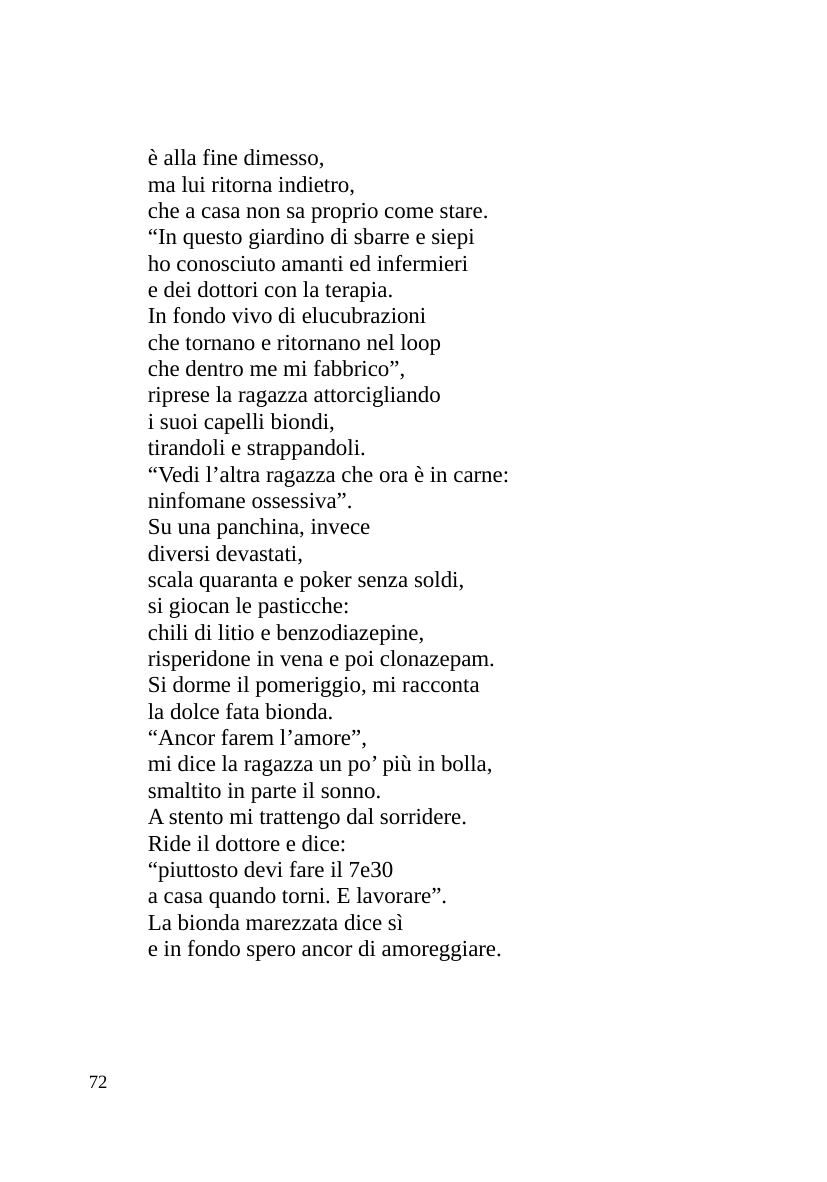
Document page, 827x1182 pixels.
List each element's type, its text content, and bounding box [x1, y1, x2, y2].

text A stento mi trattengo dal sorridere. [148, 803, 738, 829]
text Si dorme il pomeriggio, mi racconta la dolce fata bionda. “Ancor farem l’amore”, mi dice la ragazza un po’ più in bolla, [148, 671, 738, 777]
text Su una panchina, invece diversi devastati, scala quaranta e poker senza soldi, [148, 513, 738, 592]
text Ride il dottore e dice: “piuttosto devi fare il 7e30 a casa quando torni. E lavorare”. La bionda marezzata dice sì e in fondo spero ancor di amoreggiare. [148, 829, 738, 961]
text smaltito in parte il sonno. [148, 777, 738, 803]
text si giocan le pasticche: chili di litio e benzodiazepine, risperidone in vena e poi clonazepam. [148, 592, 738, 671]
text “Vedi l’altra ragazza che ora è in carne: ninfomane ossessiva”. [148, 461, 738, 513]
text è alla fine dimesso, ma lui ritorna indietro, che a casa non sa proprio come stare. [148, 144, 738, 223]
text “In questo giardino di sbarre e siepi ho conosciuto amanti ed infermieri e dei dottori con la terapia. In fondo vivo di elucubrazioni che tornano e ritornano nel loop che dentro me mi fabbrico”, riprese la ragazza attorcigliando i suoi capelli biondi, tirandoli e strappandoli. [148, 223, 738, 461]
